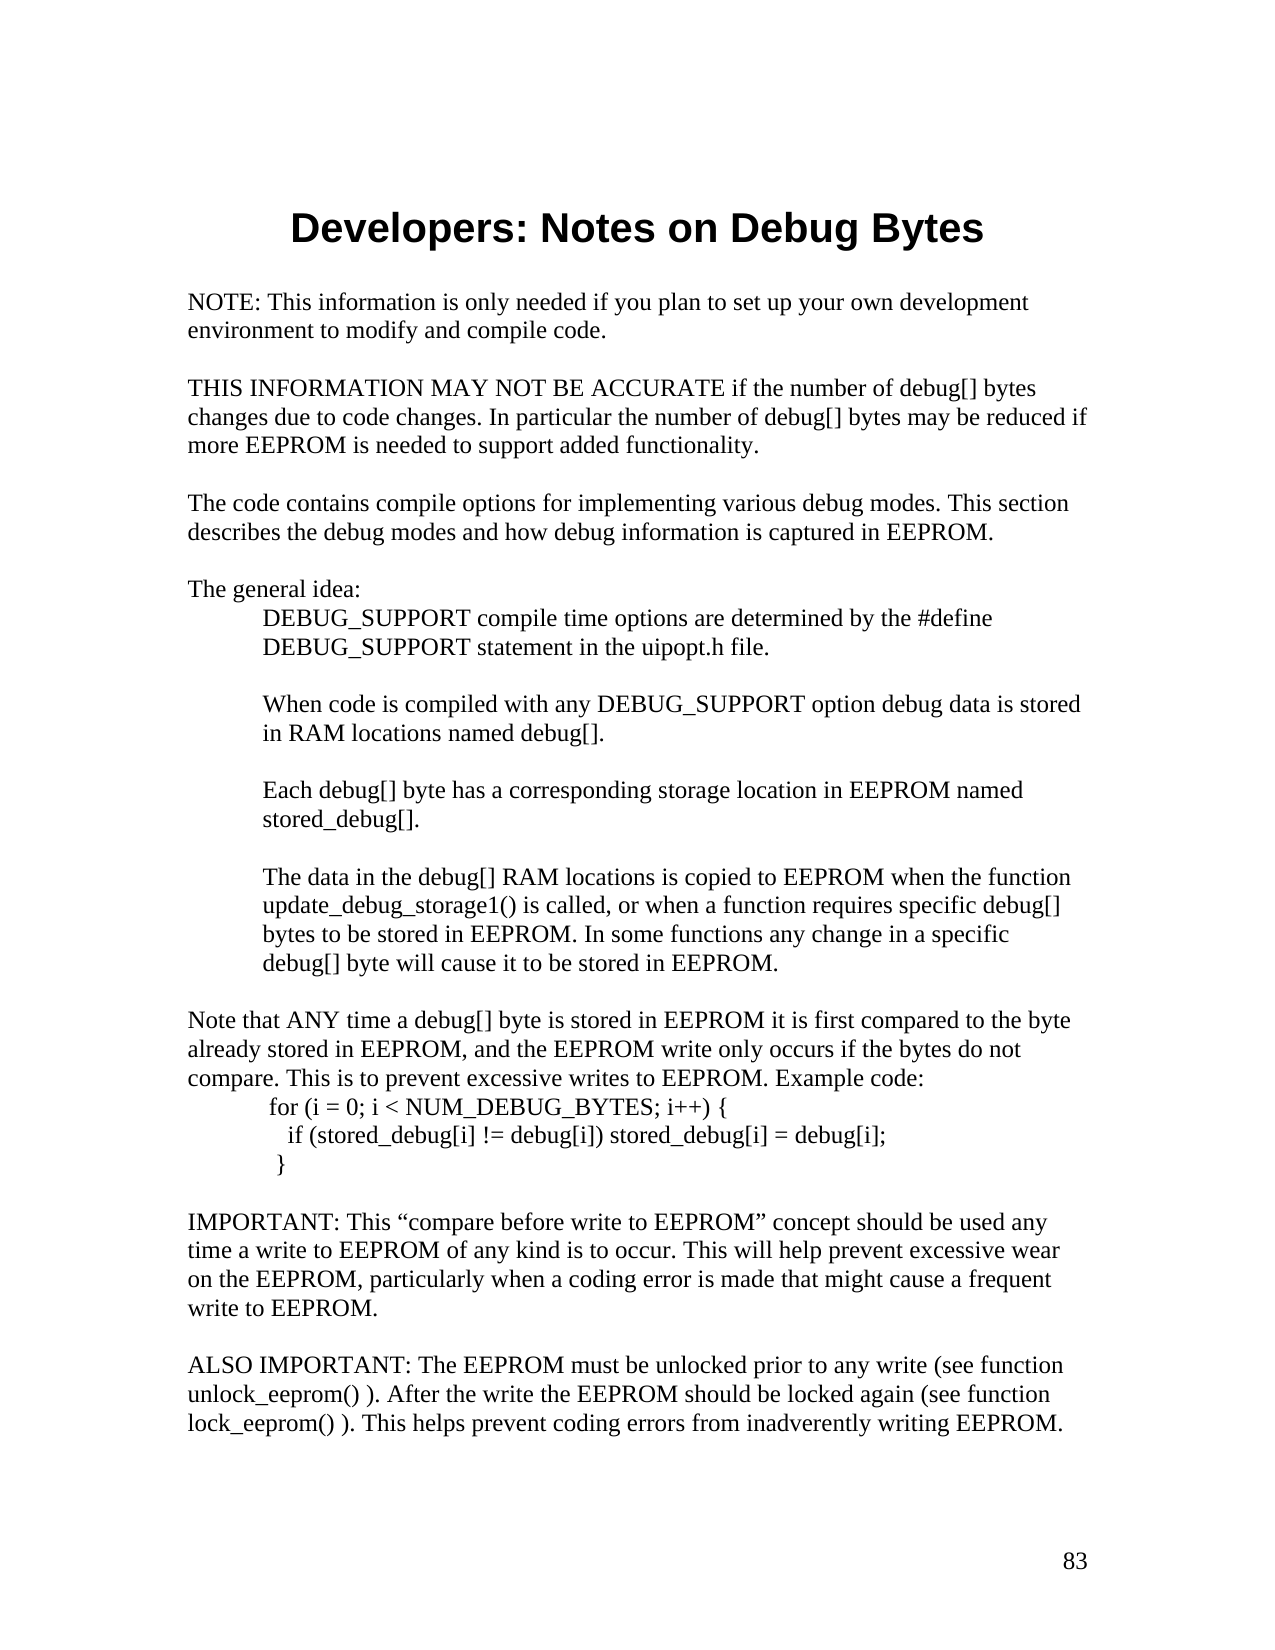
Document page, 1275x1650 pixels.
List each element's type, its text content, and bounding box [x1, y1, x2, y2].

text The code contains compile options for implementing various debug modes. This section describes the debug modes and how debug information is captured in EEPROM. [187, 488, 1087, 545]
text Each debug[] byte has a corresponding storage location in EEPROM named stored_debug[]. [262, 775, 1087, 833]
text ALSO IMPORTANT: The EEPROM must be unlocked prior to any write (see function unlock_eeprom() ). After the write the EEPROM should be locked again (see function lock_eeprom() ). This helps prevent coding errors from inadverently writing EEPROM. [187, 1350, 1087, 1437]
subtitle Developers: Notes on Debug Bytes [187, 204, 1087, 252]
text The data in the debug[] RAM locations is copied to EEPROM when the function update_debug_storage1() is called, or when a function requires specific debug[] bytes to be stored in EEPROM. In some functions any change in a specific debug[] byte will cause it to be stored in EEPROM. [262, 862, 1087, 977]
text } [262, 1149, 1087, 1178]
text When code is compiled with any DEBUG_SUPPORT option debug data is stored in RAM locations named debug[]. [262, 689, 1087, 747]
text IMPORTANT: This “compare before write to EEPROM” concept should be used any time a write to EEPROM of any kind is to occur. This will help prevent excessive wear on the EEPROM, particularly when a coding error is made that might cause a frequent write to EEPROM. [187, 1207, 1087, 1322]
text Note that ANY time a debug[] byte is stored in EEPROM it is first compared to the byte already stored in EEPROM, and the EEPROM write only occurs if the bytes do not compare. This is to prevent excessive writes to EEPROM. Example code: [187, 1005, 1087, 1092]
text The general idea: [187, 574, 1087, 603]
text NOTE: This information is only needed if you plan to set up your own development environment to modify and compile code. [187, 287, 1087, 344]
text DEBUG_SUPPORT compile time options are determined by the #define DEBUG_SUPPORT statement in the uipopt.h file. [262, 603, 1087, 660]
text THIS INFORMATION MAY NOT BE ACCURATE if the number of debug[] bytes changes due to code changes. In particular the number of debug[] bytes may be reduced if more EEPROM is needed to support added functionality. [187, 373, 1087, 459]
text for (i = 0; i < NUM_DEBUG_BYTES; i++) { [262, 1092, 1087, 1120]
text if (stored_debug[i] != debug[i]) stored_debug[i] = debug[i]; [262, 1120, 1087, 1149]
